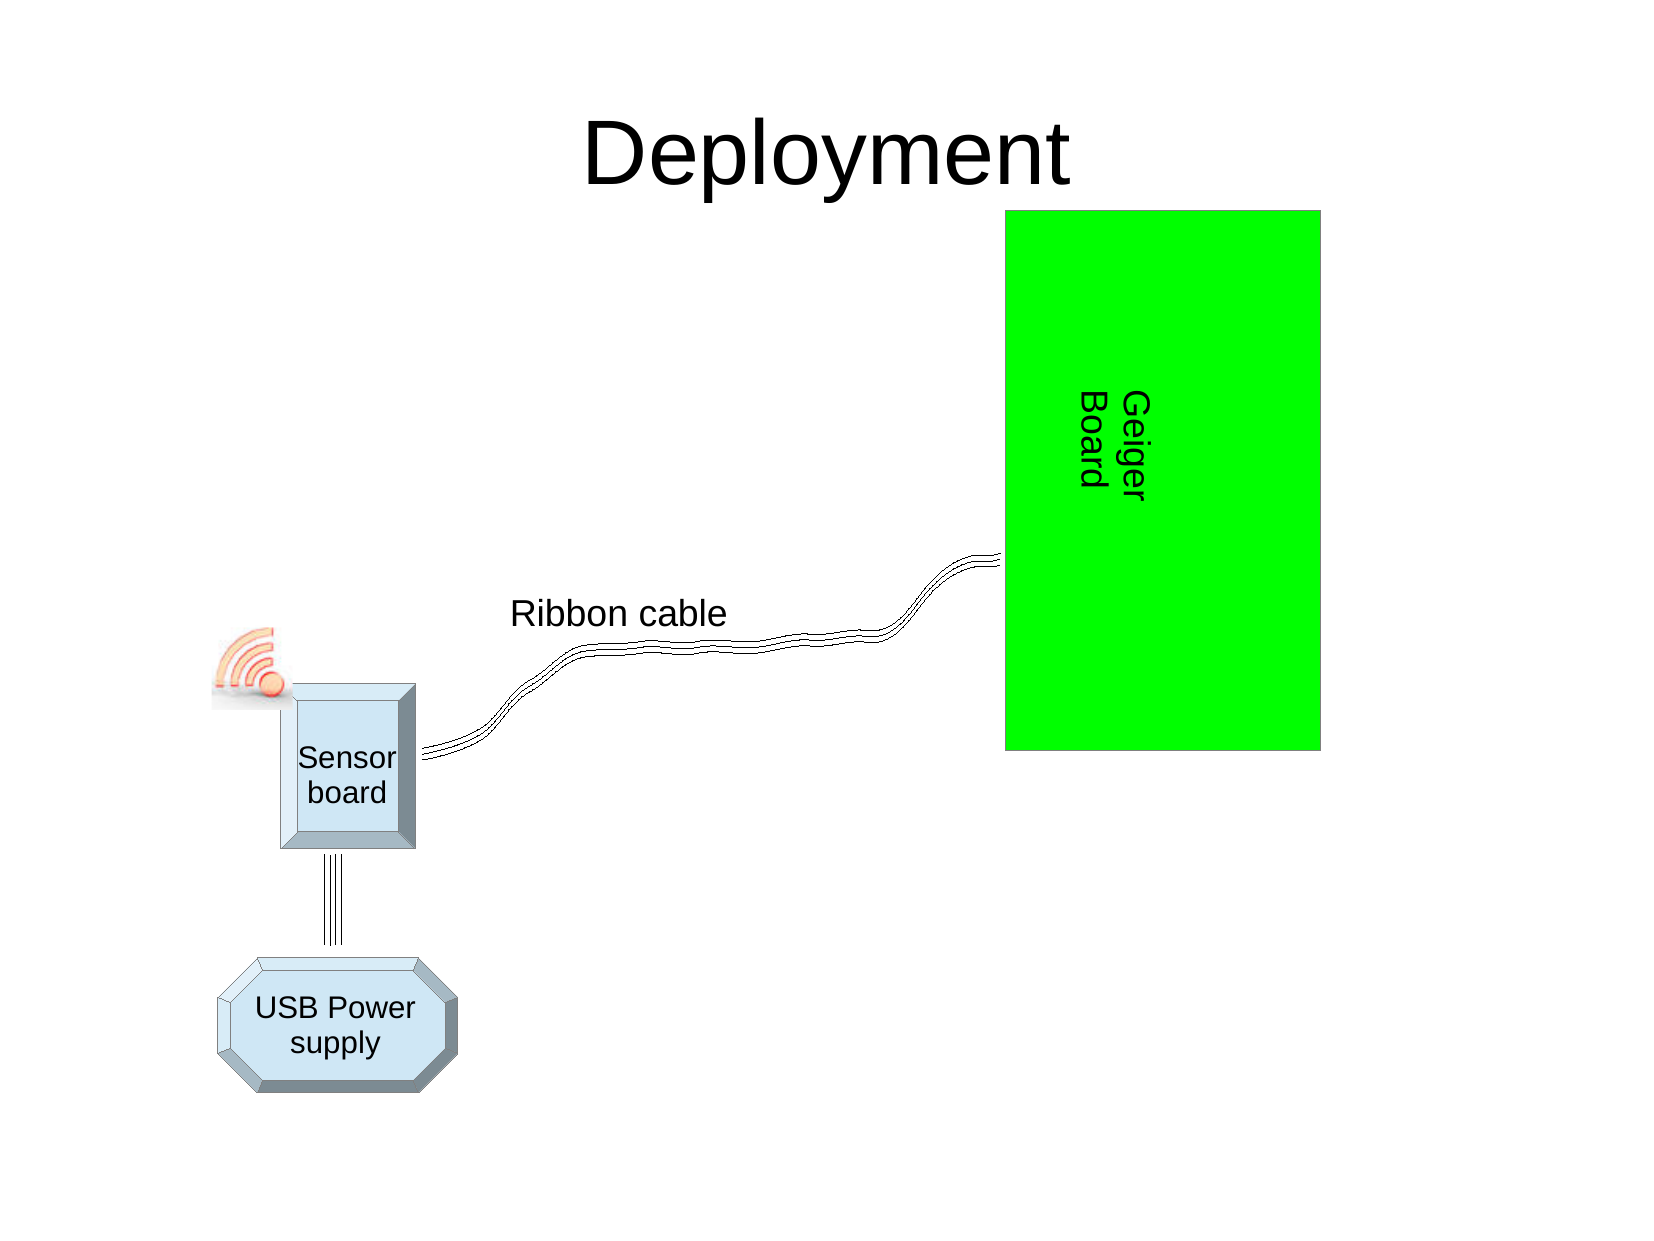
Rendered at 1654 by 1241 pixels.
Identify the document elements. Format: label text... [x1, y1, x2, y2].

text_box [251, 958, 444, 983]
text_box USB Power supply [240, 983, 481, 1068]
text_box [1005, 257, 1321, 751]
text_box [218, 994, 444, 1093]
text_box [282, 683, 416, 849]
picture [211, 623, 293, 710]
text_box Geiger Board [1093, 375, 1166, 613]
title Deployment [82, 49, 1571, 257]
text_box Sensor board [282, 732, 412, 818]
text_box Ribbon cable [495, 585, 743, 643]
